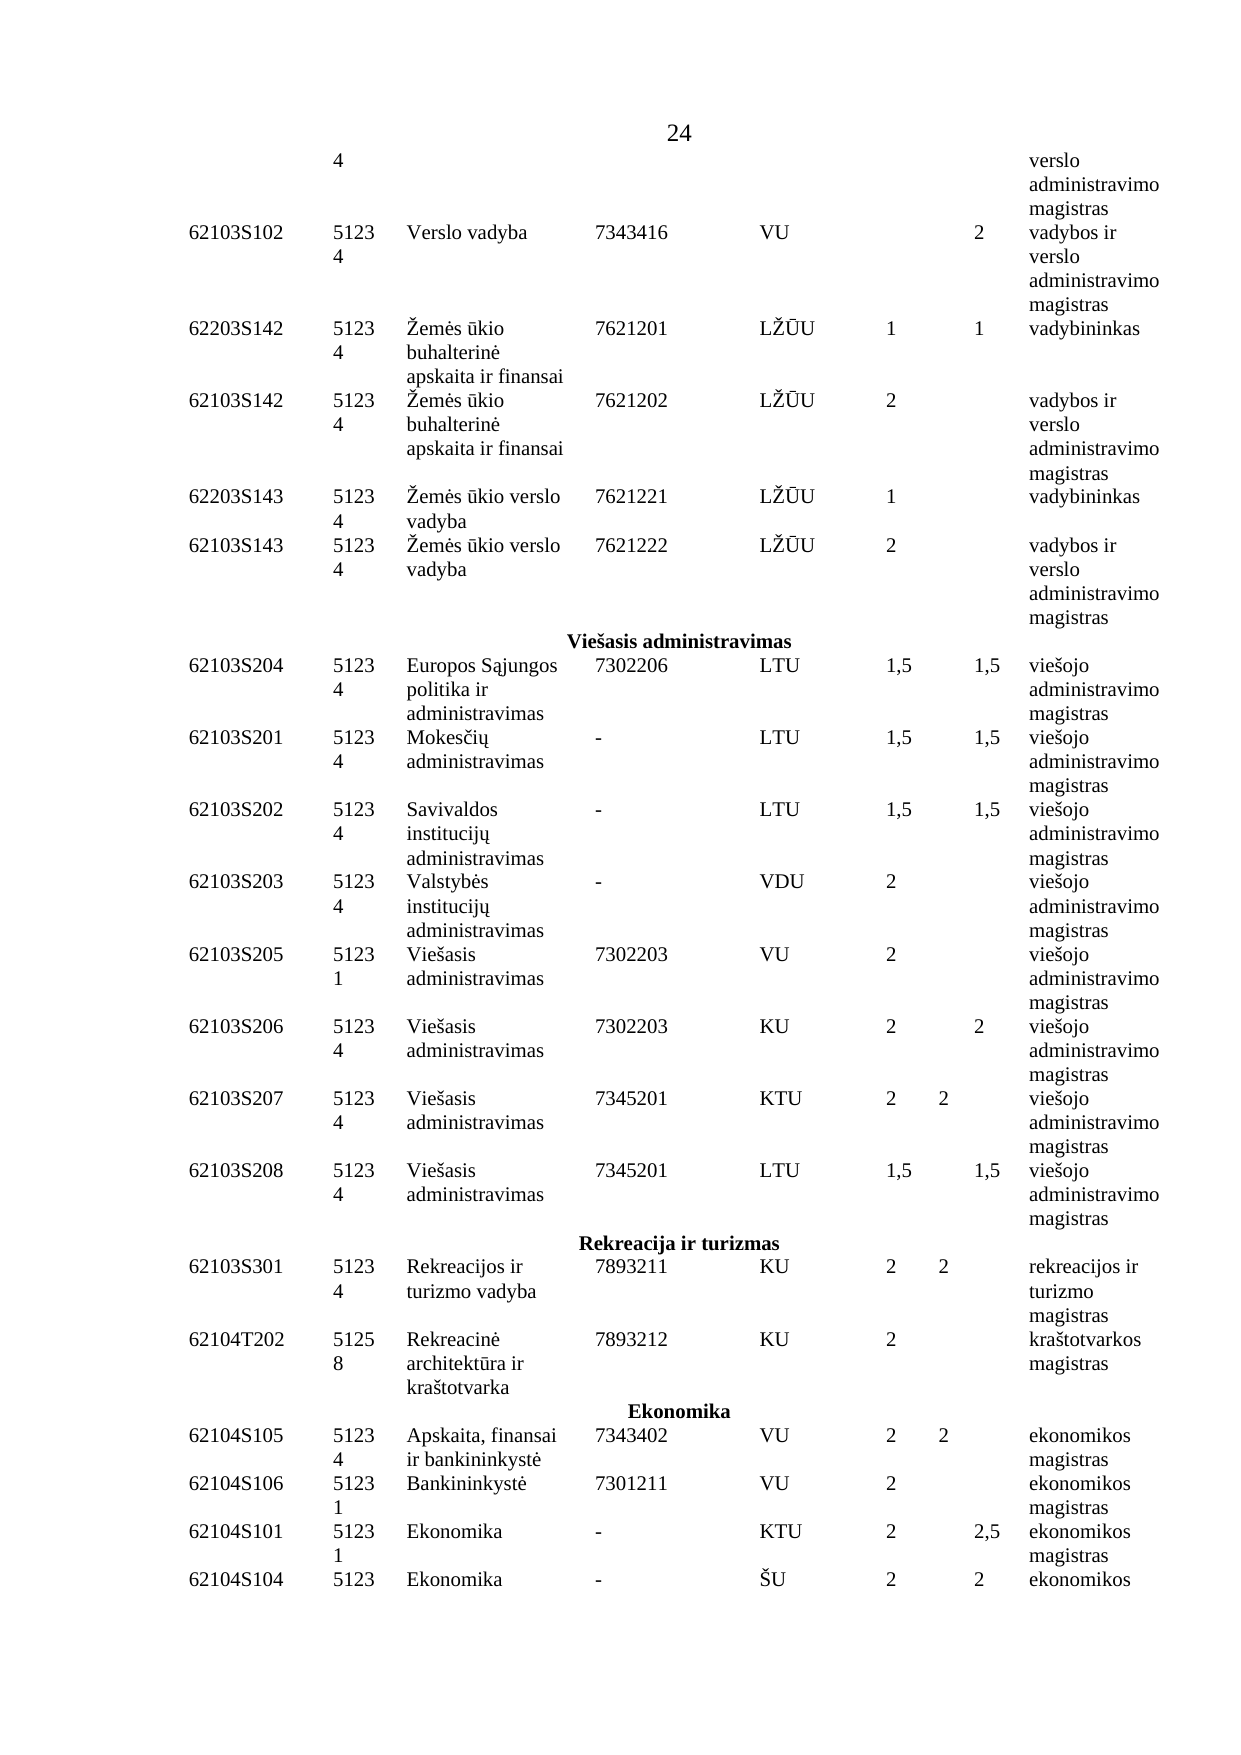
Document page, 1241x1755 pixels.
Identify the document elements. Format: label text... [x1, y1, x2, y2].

table_cell 7621202 [584, 388, 748, 484]
table_cell 51234 [322, 653, 395, 725]
table_cell VDU [748, 870, 874, 942]
table_cell 2 [927, 1086, 963, 1158]
table_cell 7302206 [584, 653, 748, 725]
table_cell KU [748, 1327, 874, 1399]
table_cell Žemės ūkio verslo vadyba [395, 485, 583, 533]
table_cell Rekreacija ir turizmas [177, 1230, 1181, 1254]
table_cell 1 [875, 316, 927, 388]
table_cell 1,5 [963, 1158, 1018, 1230]
table_cell [875, 220, 927, 316]
table_cell 51234 [322, 797, 395, 869]
table_cell 1,5 [875, 797, 927, 869]
table_cell [963, 485, 1018, 533]
table_cell 51234 [322, 388, 395, 484]
table_cell 7893212 [584, 1327, 748, 1399]
table_cell 62103S201 [177, 725, 322, 797]
table_cell 62104T202 [177, 1327, 322, 1399]
table_cell 7343416 [584, 220, 748, 316]
table_cell 2 [875, 1471, 927, 1519]
table_cell 1,5 [963, 653, 1018, 725]
table_cell 62103S208 [177, 1158, 322, 1230]
table_cell 1,5 [963, 725, 1018, 797]
table_cell 51234 [322, 725, 395, 797]
table_cell LTU [748, 725, 874, 797]
table_cell 62103S142 [177, 388, 322, 484]
table_cell VU [748, 1471, 874, 1519]
table_cell [927, 725, 963, 797]
table_cell Žemės ūkio verslo vadyba [395, 533, 583, 629]
table_cell [927, 942, 963, 1014]
table_cell [927, 220, 963, 316]
table_cell 5123 [322, 1567, 395, 1591]
table_cell [927, 1567, 963, 1591]
table_cell [927, 1519, 963, 1567]
table_cell 1,5 [875, 653, 927, 725]
table_cell kraštotvarkos magistras [1018, 1327, 1181, 1399]
table_cell VU [748, 942, 874, 1014]
table_cell Verslo vadyba [395, 220, 583, 316]
table_cell [927, 797, 963, 869]
table_cell viešojo administravimo magistras [1018, 653, 1181, 725]
table_cell 2 [875, 1327, 927, 1399]
table_cell 51231 [322, 942, 395, 1014]
table_cell [963, 148, 1018, 220]
table_cell Žemės ūkio buhalterinė apskaita ir finansai [395, 388, 583, 484]
table_cell - [584, 797, 748, 869]
table_cell 62103S143 [177, 533, 322, 629]
table_cell 51231 [322, 1519, 395, 1567]
table_cell Ekonomika [395, 1519, 583, 1567]
table_cell 7302203 [584, 1014, 748, 1086]
table_cell 1,5 [963, 797, 1018, 869]
table_cell 51234 [322, 220, 395, 316]
table_cell LTU [748, 1158, 874, 1230]
table_cell Ekonomika [177, 1399, 1181, 1423]
table_cell 1,5 [875, 725, 927, 797]
table_cell [584, 148, 748, 220]
table_cell - [584, 1519, 748, 1567]
table_cell 7621221 [584, 485, 748, 533]
table_cell 51234 [322, 1158, 395, 1230]
table_cell [963, 1086, 1018, 1158]
table_cell 62103S301 [177, 1255, 322, 1327]
table_cell [927, 1471, 963, 1519]
table_cell [927, 388, 963, 484]
table_cell 7621222 [584, 533, 748, 629]
table_cell verslo administravimo magistras [1018, 148, 1181, 220]
table_cell VU [748, 220, 874, 316]
table_cell - [584, 725, 748, 797]
table_cell [748, 148, 874, 220]
table_cell 51234 [322, 533, 395, 629]
table_cell 51258 [322, 1327, 395, 1399]
table_cell [927, 148, 963, 220]
table_cell 62103S205 [177, 942, 322, 1014]
table_cell [927, 1158, 963, 1230]
table_cell 62103S206 [177, 1014, 322, 1086]
table_cell 2 [963, 1014, 1018, 1086]
table_cell 7345201 [584, 1158, 748, 1230]
table_cell 1,5 [875, 1158, 927, 1230]
table_cell 2 [963, 220, 1018, 316]
table_cell 7301211 [584, 1471, 748, 1519]
table_cell KTU [748, 1086, 874, 1158]
table_cell 2 [963, 1567, 1018, 1591]
table_cell vadybininkas [1018, 316, 1181, 388]
table_cell 62103S207 [177, 1086, 322, 1158]
table_cell 2 [875, 1567, 927, 1591]
table_cell viešojo administravimo magistras [1018, 797, 1181, 869]
table_cell ekonomikos magistras [1018, 1519, 1181, 1567]
table_cell 62203S143 [177, 485, 322, 533]
table_cell [927, 1014, 963, 1086]
table_cell LTU [748, 653, 874, 725]
table_cell 2 [875, 1014, 927, 1086]
table_cell LTU [748, 797, 874, 869]
table_cell Europos Sąjungos politika ir administravimas [395, 653, 583, 725]
table_cell LŽŪU [748, 388, 874, 484]
table_cell LŽŪU [748, 485, 874, 533]
table_cell 62103S204 [177, 653, 322, 725]
table_cell 2 [875, 1519, 927, 1567]
table_cell 2 [875, 1423, 927, 1471]
table_cell Ekonomika [395, 1567, 583, 1591]
table_cell vadybos ir verslo administravimo magistras [1018, 533, 1181, 629]
table_cell 51231 [322, 1471, 395, 1519]
table_cell - [584, 1567, 748, 1591]
table_cell [927, 316, 963, 388]
table_cell VU [748, 1423, 874, 1471]
table_cell viešojo administravimo magistras [1018, 1158, 1181, 1230]
table_cell [963, 1423, 1018, 1471]
table_cell 2 [875, 1255, 927, 1327]
table_cell 7302203 [584, 942, 748, 1014]
table_cell 7893211 [584, 1255, 748, 1327]
table_cell Viešasis administravimas [395, 942, 583, 1014]
table_cell rekreacijos ir turizmo magistras [1018, 1255, 1181, 1327]
table_cell 2 [927, 1423, 963, 1471]
table_cell [963, 870, 1018, 942]
table_cell vadybos ir verslo administravimo magistras [1018, 388, 1181, 484]
table_cell 62103S202 [177, 797, 322, 869]
table_cell 2,5 [963, 1519, 1018, 1567]
table_cell Viešasis administravimas [395, 1158, 583, 1230]
table_cell Savivaldos institucijų administravimas [395, 797, 583, 869]
table_cell 62103S102 [177, 220, 322, 316]
table_cell 7621201 [584, 316, 748, 388]
table_cell 62104S101 [177, 1519, 322, 1567]
table_cell [927, 533, 963, 629]
table_cell 2 [927, 1255, 963, 1327]
table_cell viešojo administravimo magistras [1018, 1014, 1181, 1086]
table_cell viešojo administravimo magistras [1018, 725, 1181, 797]
table_cell 1 [963, 316, 1018, 388]
table_cell 2 [875, 388, 927, 484]
table_cell [963, 942, 1018, 1014]
table_cell Žemės ūkio buhalterinė apskaita ir finansai [395, 316, 583, 388]
table_cell 62104S105 [177, 1423, 322, 1471]
table_cell Viešasis administravimas [395, 1014, 583, 1086]
table_cell 7343402 [584, 1423, 748, 1471]
table_cell 7345201 [584, 1086, 748, 1158]
table_cell [927, 485, 963, 533]
table_cell [963, 1471, 1018, 1519]
table_cell Valstybės institucijų administravimas [395, 870, 583, 942]
table_cell LŽŪU [748, 316, 874, 388]
table_cell viešojo administravimo magistras [1018, 870, 1181, 942]
table_cell 51234 [322, 1014, 395, 1086]
table_cell [927, 653, 963, 725]
table_cell 4 [322, 148, 395, 220]
table_cell [963, 533, 1018, 629]
table_cell Rekreacijos ir turizmo vadyba [395, 1255, 583, 1327]
table_cell [963, 1255, 1018, 1327]
table_cell 51234 [322, 1423, 395, 1471]
table_cell viešojo administravimo magistras [1018, 1086, 1181, 1158]
table_cell [875, 148, 927, 220]
table_cell KTU [748, 1519, 874, 1567]
table_cell vadybos ir verslo administravimo magistras [1018, 220, 1181, 316]
table_cell [927, 1327, 963, 1399]
table_cell ekonomikos magistras [1018, 1423, 1181, 1471]
table_cell 2 [875, 1086, 927, 1158]
table_cell Bankininkystė [395, 1471, 583, 1519]
table_cell - [584, 870, 748, 942]
table_cell 51234 [322, 870, 395, 942]
table_cell viešojo administravimo magistras [1018, 942, 1181, 1014]
table_cell vadybininkas [1018, 485, 1181, 533]
table_cell Viešasis administravimas [395, 1086, 583, 1158]
table_cell 51234 [322, 1086, 395, 1158]
table_cell [963, 1327, 1018, 1399]
table_cell 2 [875, 533, 927, 629]
table_cell Apskaita, finansai ir bankininkystė [395, 1423, 583, 1471]
table_cell 2 [875, 870, 927, 942]
table_cell 51234 [322, 316, 395, 388]
table_cell Viešasis administravimas [177, 629, 1181, 653]
table_cell [927, 870, 963, 942]
table_cell [177, 148, 322, 220]
table_cell 51234 [322, 485, 395, 533]
table_cell LŽŪU [748, 533, 874, 629]
table_cell 62104S104 [177, 1567, 322, 1591]
table_cell 62203S142 [177, 316, 322, 388]
table_cell ekonomikos [1018, 1567, 1181, 1591]
table_cell 51234 [322, 1255, 395, 1327]
table_cell 62104S106 [177, 1471, 322, 1519]
table_cell ŠU [748, 1567, 874, 1591]
table_cell ekonomikos magistras [1018, 1471, 1181, 1519]
table_cell 2 [875, 942, 927, 1014]
table_cell KU [748, 1255, 874, 1327]
table_cell Mokesčių administravimas [395, 725, 583, 797]
table_cell [963, 388, 1018, 484]
table_cell [395, 148, 583, 220]
table_cell KU [748, 1014, 874, 1086]
table_cell Rekreacinė architektūra ir kraštotvarka [395, 1327, 583, 1399]
table_cell 62103S203 [177, 870, 322, 942]
table_cell 1 [875, 485, 927, 533]
